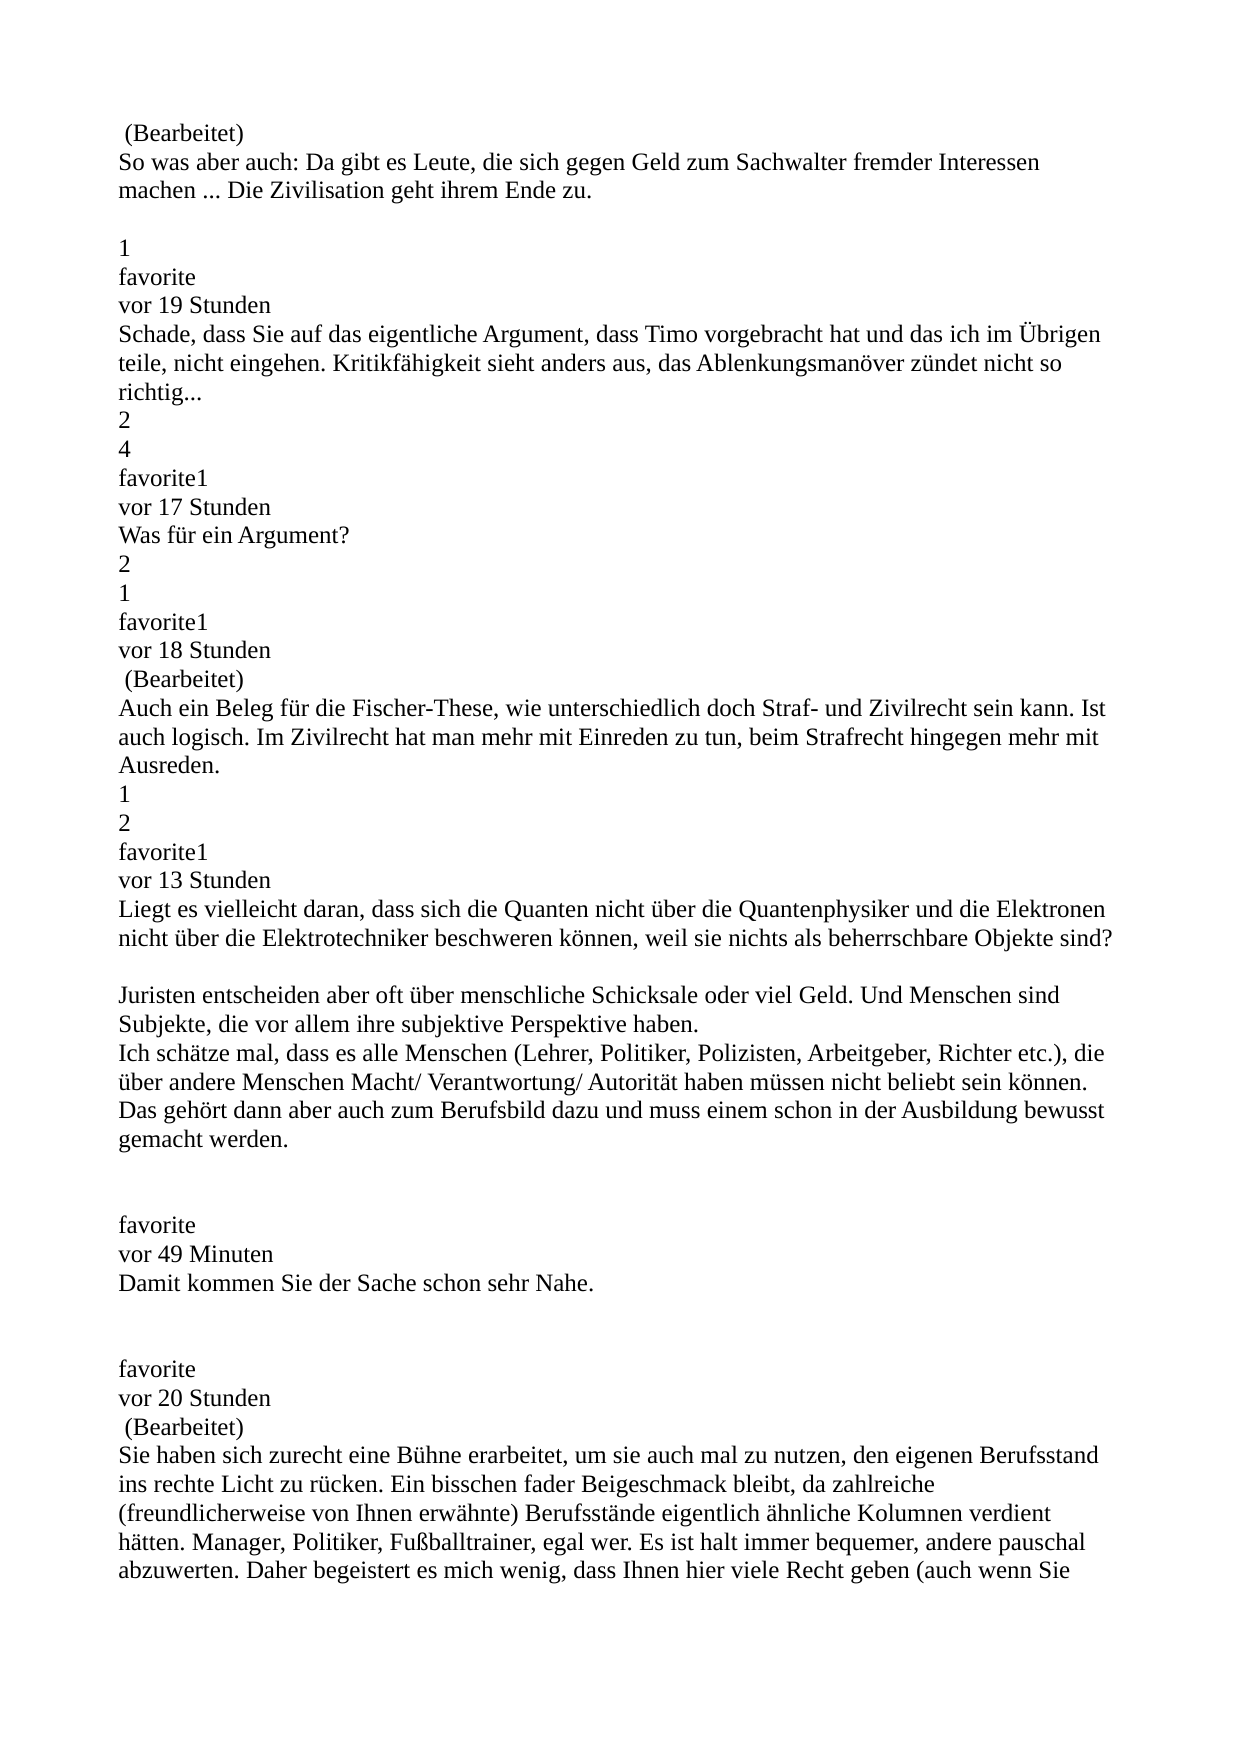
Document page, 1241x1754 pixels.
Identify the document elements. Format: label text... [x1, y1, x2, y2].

text favorite [118, 1354, 1122, 1383]
text Liegt es vielleicht daran, dass sich die Quanten nicht über die Quantenphysiker und die Elektronen nicht über die Elektrotechniker beschweren können, weil sie nichts als beherrschbare Objekte sind? [118, 894, 1122, 952]
text Das gehört dann aber auch zum Berufsbild dazu und muss einem schon in der Ausbildung bewusst gemacht werden. [118, 1096, 1122, 1153]
text favorite [118, 1211, 1122, 1239]
text 1 [118, 578, 1122, 607]
text Auch ein Beleg für die Fischer-These, wie unterschiedlich doch Straf- und Zivilrecht sein kann. Ist auch logisch. Im Zivilrecht hat man mehr mit Einreden zu tun, beim Strafrecht hingegen mehr mit Ausreden. [118, 693, 1122, 779]
text vor 19 Stunden [118, 291, 1122, 319]
text favorite1 [118, 837, 1122, 866]
text vor 13 Stunden [118, 866, 1122, 894]
text favorite1 [118, 463, 1122, 492]
text vor 20 Stunden [118, 1383, 1122, 1412]
text 4 [118, 434, 1122, 463]
text vor 18 Stunden [118, 636, 1122, 664]
text Schade, dass Sie auf das eigentliche Argument, dass Timo vorgebracht hat und das ich im Übrigen teile, nicht eingehen. Kritikfähigkeit sieht anders aus, das Ablenkungsmanöver zündet nicht so richtig... [118, 319, 1122, 406]
text So was aber auch: Da gibt es Leute, die sich gegen Geld zum Sachwalter fremder Interessen machen ... Die Zivilisation geht ihrem Ende zu. [118, 147, 1122, 204]
text Was für ein Argument? [118, 521, 1122, 549]
text (Bearbeitet) [118, 1412, 1122, 1441]
text Juristen entscheiden aber oft über menschliche Schicksale oder viel Geld. Und Menschen sind Subjekte, die vor allem ihre subjektive Perspektive haben. [118, 981, 1122, 1038]
text favorite1 [118, 607, 1122, 636]
text Ich schätze mal, dass es alle Menschen (Lehrer, Politiker, Polizisten, Arbeitgeber, Richter etc.), die über andere Menschen Macht/ Verantwortung/ Autorität haben müssen nicht beliebt sein können. [118, 1038, 1122, 1096]
text (Bearbeitet) [118, 118, 1122, 147]
text 1 [118, 233, 1122, 262]
text 2 [118, 808, 1122, 837]
text vor 49 Minuten [118, 1239, 1122, 1268]
text vor 17 Stunden [118, 492, 1122, 521]
text favorite [118, 262, 1122, 291]
text (Bearbeitet) [118, 664, 1122, 693]
text 1 [118, 779, 1122, 808]
text 2 [118, 549, 1122, 578]
text 2 [118, 406, 1122, 434]
text Sie haben sich zurecht eine Bühne erarbeitet, um sie auch mal zu nutzen, den eigenen Berufsstand ins rechte Licht zu rücken. Ein bisschen fader Beigeschmack bleibt, da zahlreiche (freundlicherweise von Ihnen erwähnte) Berufsstände eigentlich ähnliche Kolumnen verdient hätten. Manager, Politiker, Fußballtrainer, egal wer. Es ist halt immer bequemer, andere pauschal abzuwerten. Daher begeistert es mich wenig, dass Ihnen hier viele Recht geben (auch wenn Sie [118, 1441, 1122, 1584]
text Damit kommen Sie der Sache schon sehr Nahe. [118, 1268, 1122, 1297]
